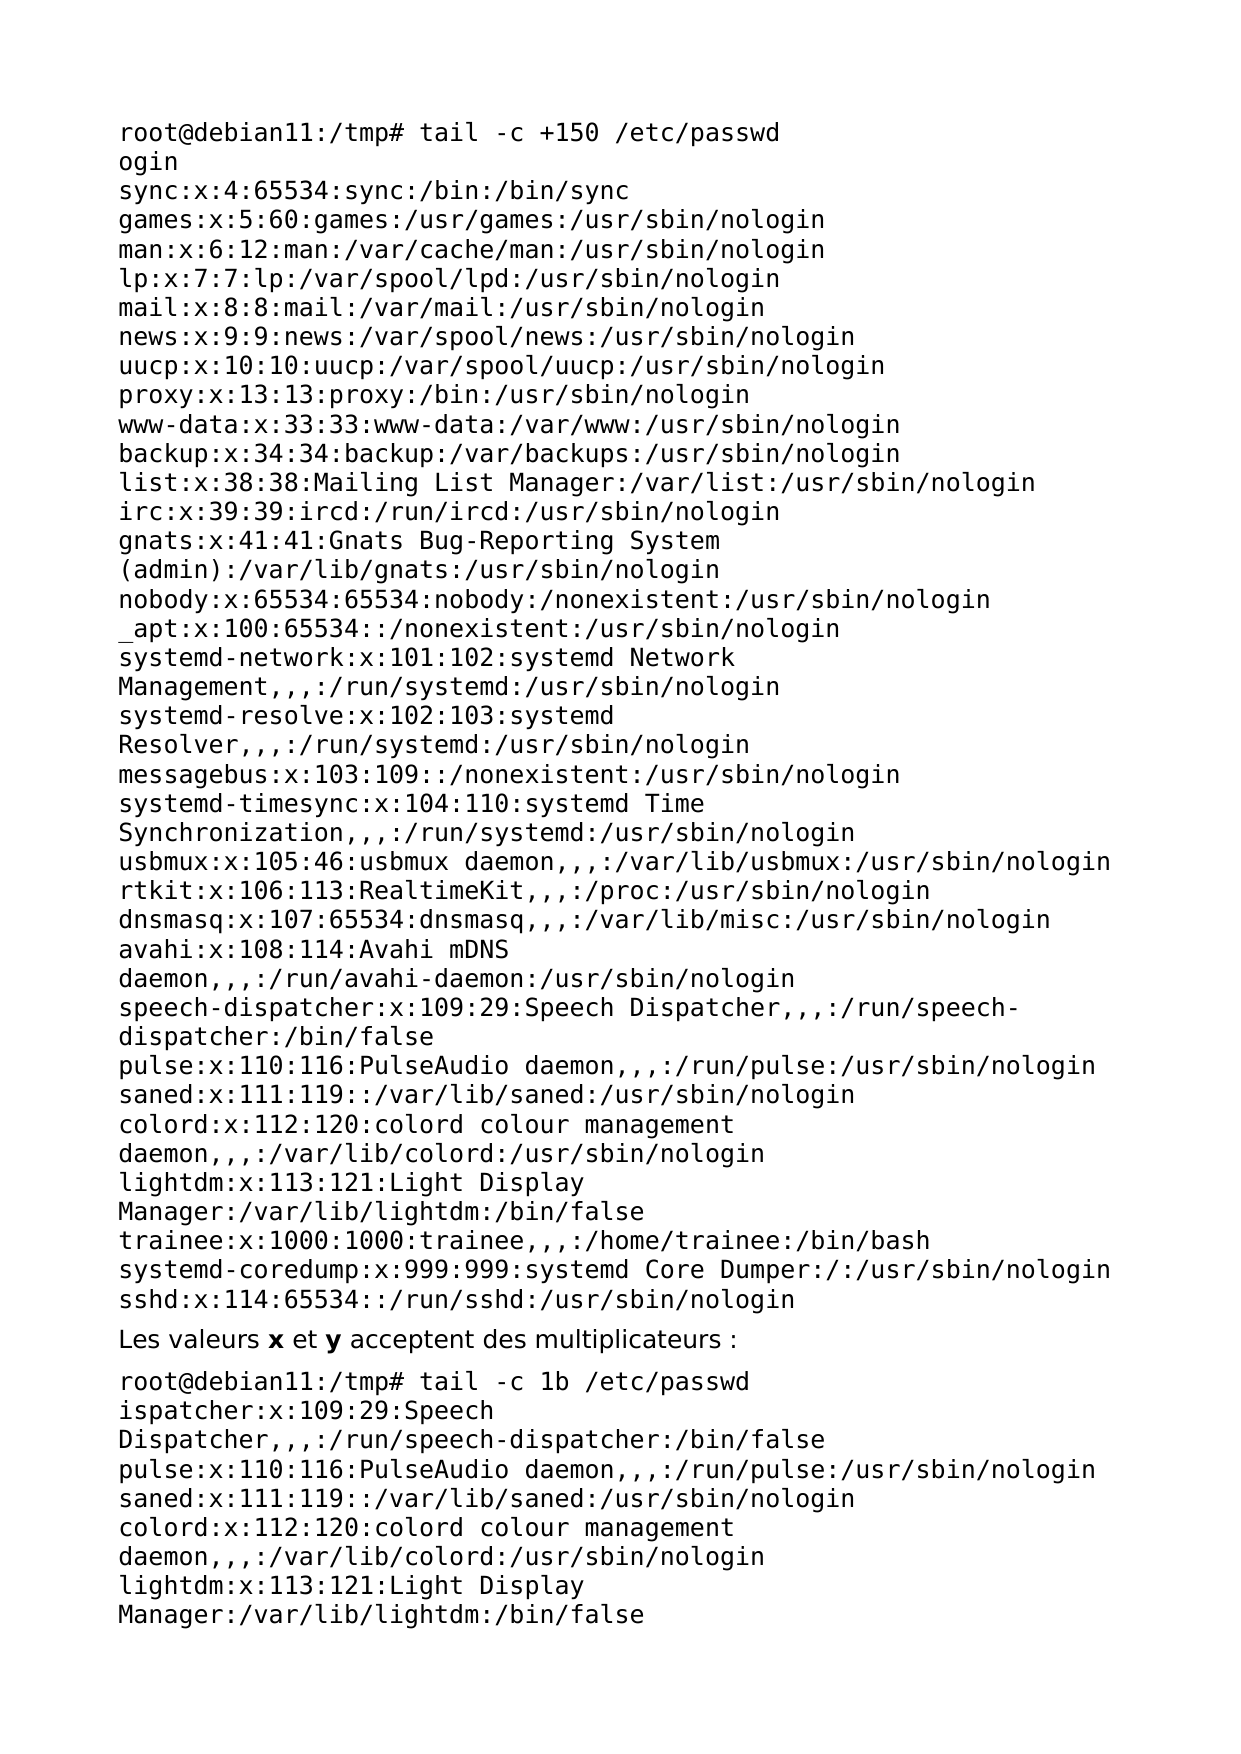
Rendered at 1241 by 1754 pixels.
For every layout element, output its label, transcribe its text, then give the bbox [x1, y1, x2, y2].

text root@debian11:/tmp# tail -c 1b /etc/passwd ispatcher:x:109:29:Speech Dispatcher,,,:/run/speech-dispatcher:/bin/false pulse:x:110:116:PulseAudio daemon,,,:/run/pulse:/usr/sbin/nologin saned:x:111:119::/var/lib/saned:/usr/sbin/nologin colord:x:112:120:colord colour management daemon,,,:/var/lib/colord:/usr/sbin/nologin lightdm:x:113:121:Light Display Manager:/var/lib/lightdm:/bin/false [118, 1367, 1122, 1630]
text Les valeurs x et y acceptent des multiplicateurs : [118, 1326, 1122, 1355]
text root@debian11:/tmp# tail -c +150 /etc/passwd ogin sync:x:4:65534:sync:/bin:/bin/sync games:x:5:60:games:/usr/games:/usr/sbin/nologin man:x:6:12:man:/var/cache/man:/usr/sbin/nologin lp:x:7:7:lp:/var/spool/lpd:/usr/sbin/nologin mail:x:8:8:mail:/var/mail:/usr/sbin/nologin news:x:9:9:news:/var/spool/news:/usr/sbin/nologin uucp:x:10:10:uucp:/var/spool/uucp:/usr/sbin/nologin proxy:x:13:13:proxy:/bin:/usr/sbin/nologin www-data:x:33:33:www-data:/var/www:/usr/sbin/nologin backup:x:34:34:backup:/var/backups:/usr/sbin/nologin list:x:38:38:Mailing List Manager:/var/list:/usr/sbin/nologin irc:x:39:39:ircd:/run/ircd:/usr/sbin/nologin gnats:x:41:41:Gnats Bug-Reporting System (admin):/var/lib/gnats:/usr/sbin/nologin nobody:x:65534:65534:nobody:/nonexistent:/usr/sbin/nologin _apt:x:100:65534::/nonexistent:/usr/sbin/nologin systemd-network:x:101:102:systemd Network Management,,,:/run/systemd:/usr/sbin/nologin systemd-resolve:x:102:103:systemd Resolver,,,:/run/systemd:/usr/sbin/nologin messagebus:x:103:109::/nonexistent:/usr/sbin/nologin systemd-timesync:x:104:110:systemd Time Synchronization,,,:/run/systemd:/usr/sbin/nologin usbmux:x:105:46:usbmux daemon,,,:/var/lib/usbmux:/usr/sbin/nologin rtkit:x:106:113:RealtimeKit,,,:/proc:/usr/sbin/nologin dnsmasq:x:107:65534:dnsmasq,,,:/var/lib/misc:/usr/sbin/nologin avahi:x:108:114:Avahi mDNS daemon,,,:/run/avahi-daemon:/usr/sbin/nologin speech-dispatcher:x:109:29:Speech Dispatcher,,,:/run/speech-dispatcher:/bin/false pulse:x:110:116:PulseAudio daemon,,,:/run/pulse:/usr/sbin/nologin saned:x:111:119::/var/lib/saned:/usr/sbin/nologin colord:x:112:120:colord colour management daemon,,,:/var/lib/colord:/usr/sbin/nologin lightdm:x:113:121:Light Display Manager:/var/lib/lightdm:/bin/false trainee:x:1000:1000:trainee,,,:/home/trainee:/bin/bash systemd-coredump:x:999:999:systemd Core Dumper:/:/usr/sbin/nologin sshd:x:114:65534::/run/sshd:/usr/sbin/nologin [118, 118, 1122, 1314]
